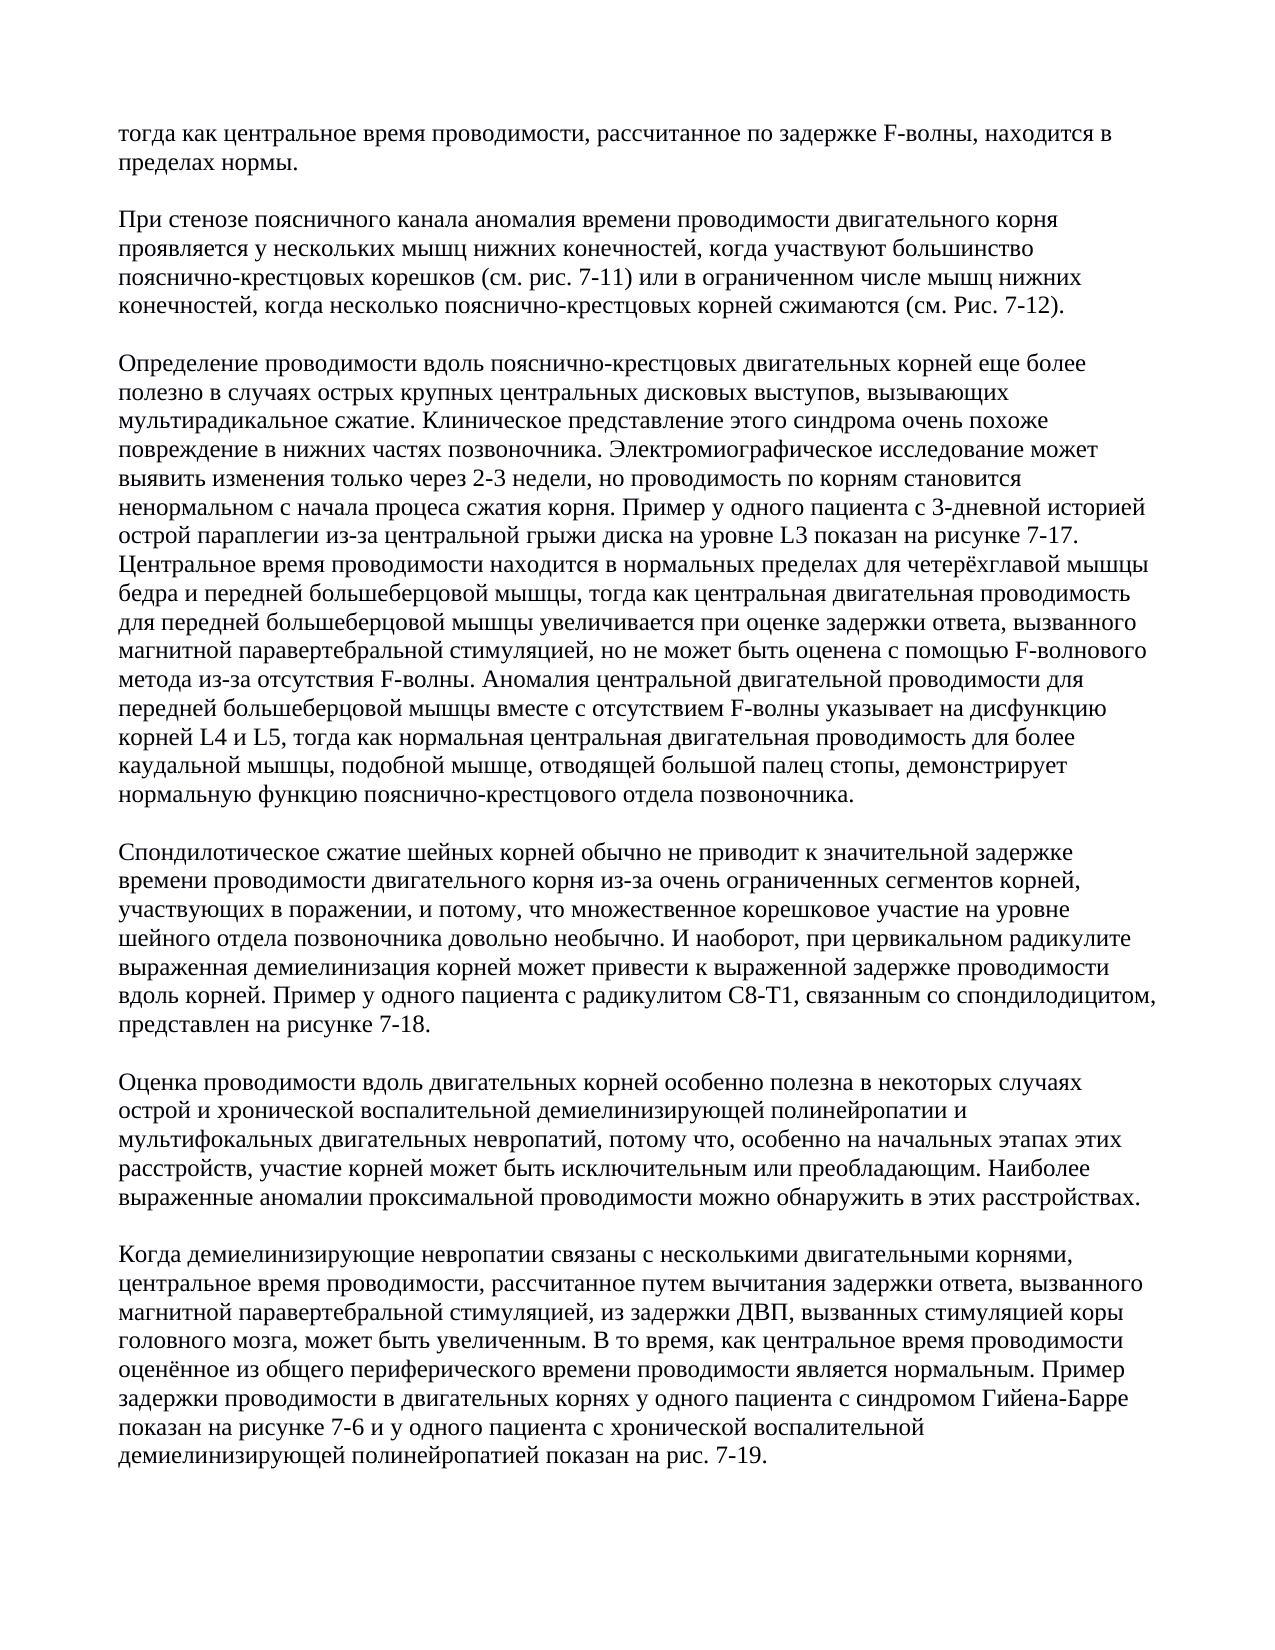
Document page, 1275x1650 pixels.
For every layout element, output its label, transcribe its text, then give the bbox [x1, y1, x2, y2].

text Когда демиелинизирующие невропатии связаны с несколькими двигательными корнями, центральное время проводимости, рассчитанное путем вычитания задержки ответа, вызванного магнитной паравертебральной стимуляцией, из задержки ДВП, вызванных стимуляцией коры головного мозга, может быть увеличенным. В то время, как центральное время проводимости оценённое из общего периферического времени проводимости является нормальным. Пример задержки проводимости в двигательных корнях у одного пациента с синдромом Гийена-Барре показан на рисунке 7-6 и у одного пациента с хронической воспалительной демиелинизирующей полинейропатией показан на рис. 7-19. [118, 1239, 1157, 1469]
text тогда как центральное время проводимости, рассчитанное по задержке F-волны, находится в пределах нормы. [118, 118, 1157, 176]
text При стенозе поясничного канала аномалия времени проводимости двигательного корня проявляется у нескольких мышц нижних конечностей, когда участвуют большинство пояснично-крестцовых корешков (см. рис. 7-11) или в ограниченном числе мышц нижних конечностей, когда несколько пояснично-крестцовых корней сжимаются (см. Рис. 7-12). [118, 204, 1157, 319]
text Оценка проводимости вдоль двигательных корней особенно полезна в некоторых случаях острой и хронической воспалительной демиелинизирующей полинейропатии и мультифокальных двигательных невропатий, потому что, особенно на начальных этапах этих расстройств, участие корней может быть исключительным или преобладающим. Наиболее выраженные аномалии проксимальной проводимости можно обнаружить в этих расстройствах. [118, 1067, 1157, 1211]
text Определение проводимости вдоль пояснично-крестцовых двигательных корней еще более полезно в случаях острых крупных центральных дисковых выступов, вызывающих мультирадикальное сжатие. Клиническое представление этого синдрома очень похоже повреждение в нижних частях позвоночника. Электромиографическое исследование может выявить изменения только через 2-3 недели, но проводимость по корням становится ненормальном с начала процеса сжатия корня. Пример у одного пациента с 3-дневной историей острой параплегии из-за центральной грыжи диска на уровне L3 показан на рисунке 7-17. Центральное время проводимости находится в нормальных пределах для четерёхглавой мышцы бедра и передней большеберцовой мышцы, тогда как центральная двигательная проводимость для передней большеберцовой мышцы увеличивается при оценке задержки ответа, вызванного магнитной паравертебральной стимуляцией, но не может быть оценена с помощью F-волнового метода из-за отсутствия F-волны. Аномалия центральной двигательной проводимости для передней большеберцовой мышцы вместе с отсутствием F-волны указывает на дисфункцию корней L4 и L5, тогда как нормальная центральная двигательная проводимость для более каудальной мышцы, подобной мышце, отводящей большой палец стопы, демонстрирует нормальную функцию пояснично-крестцового отдела позвоночника. [118, 348, 1157, 808]
text Спондилотическое сжатие шейных корней обычно не приводит к значительной задержке времени проводимости двигательного корня из-за очень ограниченных сегментов корней, участвующих в поражении, и потому, что множественное корешковое участие на уровне шейного отдела позвоночника довольно необычно. И наоборот, при цервикальном радикулите выраженная демиелинизация корней может привести к выраженной задержке проводимости вдоль корней. Пример у одного пациента с радикулитом C8-T1, связанным со спондилодицитом, представлен на рисунке 7-18. [118, 837, 1157, 1038]
